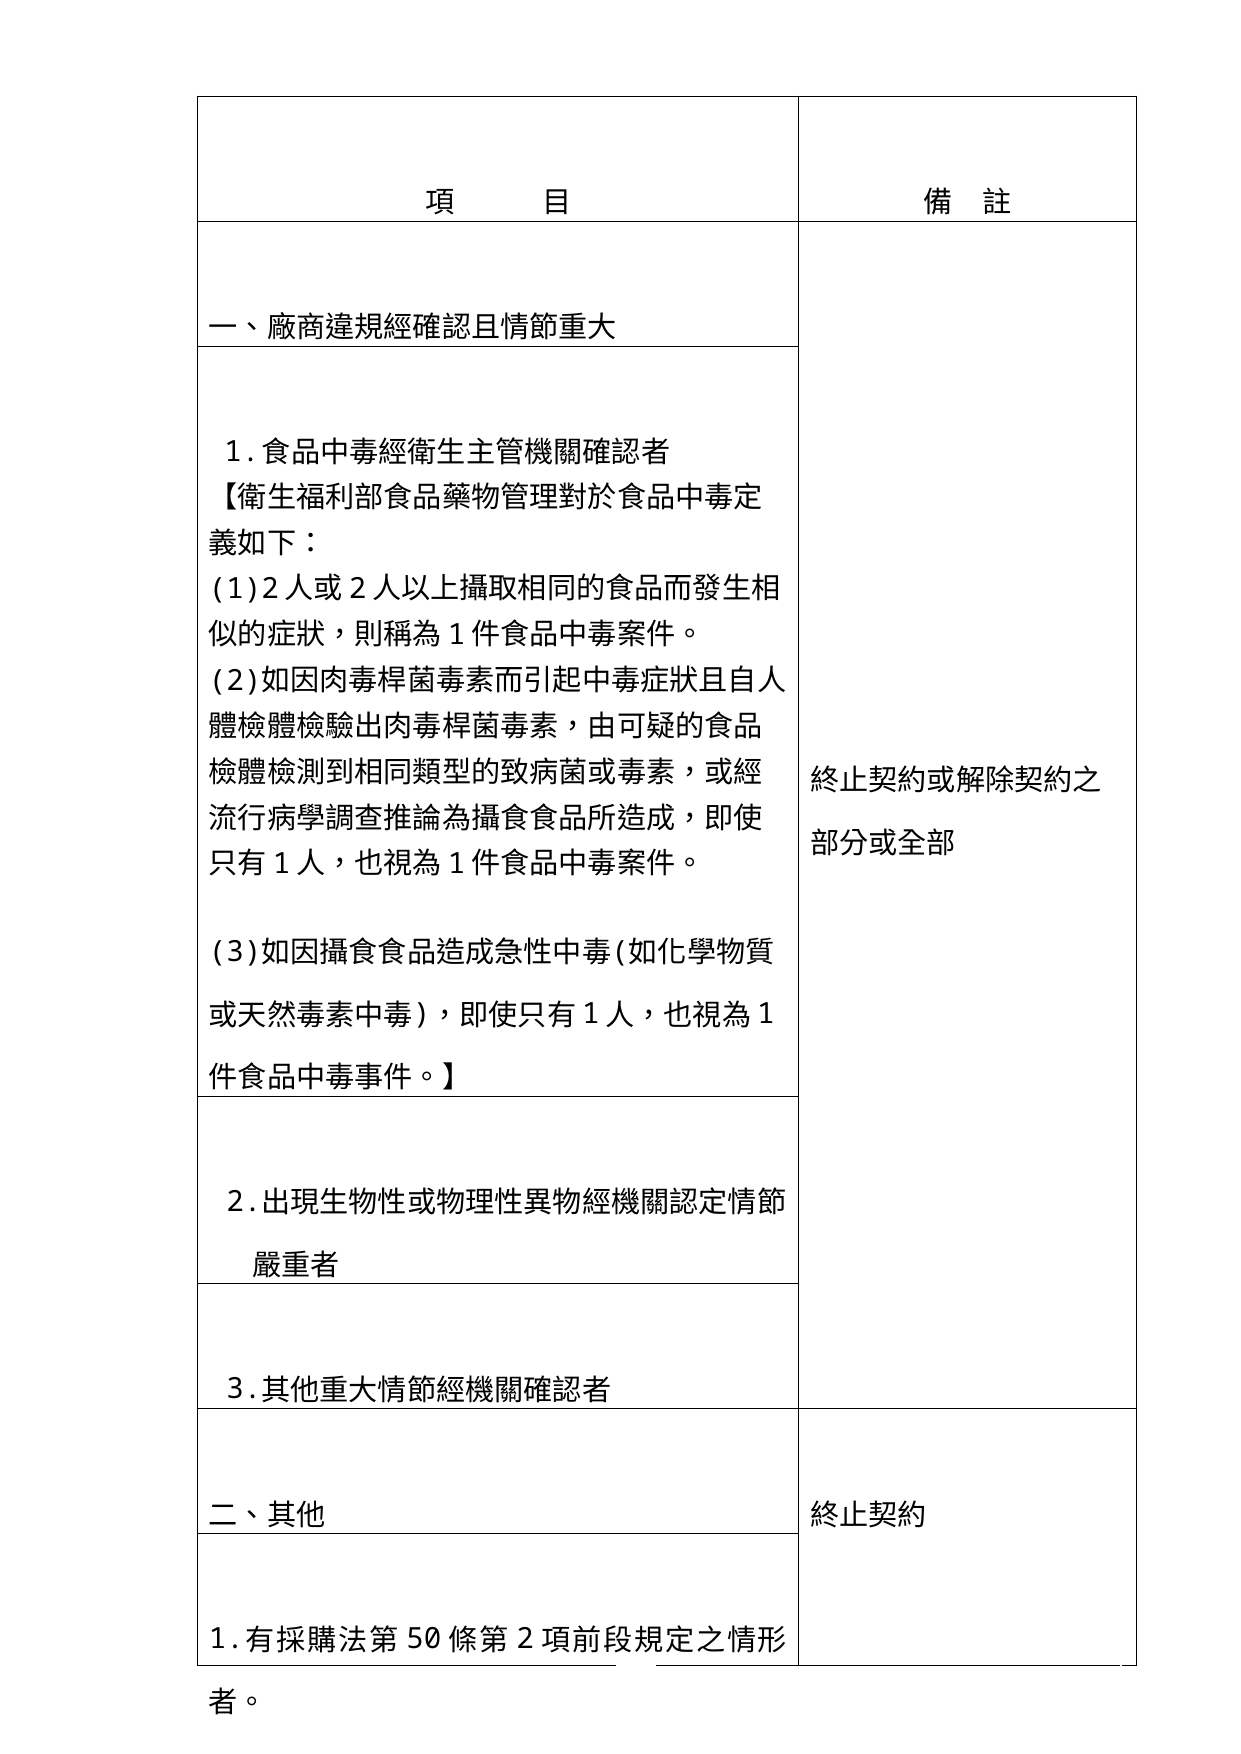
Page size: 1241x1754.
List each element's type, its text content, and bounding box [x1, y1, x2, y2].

table_cell 二、其他 [198, 1409, 798, 1533]
table_cell 食品中毒經衛生主管機關確認者 【衛生福利部食品藥物管理對於食品中毒定義如下： (1)2人或2人以上攝取相同的食品而發生相似的症狀，則稱為1件食品中毒案件。 (2)如因肉毒桿菌毒素而引起中毒症狀且自人體檢體檢驗出肉毒桿菌毒素，由可疑的食品檢體檢測到相同類型的致病菌或毒素，或經流行病學調查推論為攝食食品所造成，即使只有1人，也視為1件食品中毒案件。 (3)如因攝食食品造成急性中毒(如化學物質或天然毒素中毒)，即使只有1人，也視為1件食品中毒事件。】 [198, 347, 798, 1096]
table_cell 終止契約 [799, 1409, 1136, 1665]
table_cell 終止契約或解除契約之部分或全部 [799, 222, 1136, 1408]
table_cell 1.有採購法第50條第2項前段規定之情形者。 [198, 1534, 798, 1665]
table_header 備 註 [799, 97, 1136, 221]
table_cell 2.出現生物性或物理性異物經機關認定情節嚴重者 [198, 1097, 798, 1283]
table_header 項 目 [198, 97, 798, 221]
table_cell 一、廠商違規經確認且情節重大 [198, 222, 798, 346]
table_cell 3.其他重大情節經機關確認者 [198, 1284, 798, 1408]
